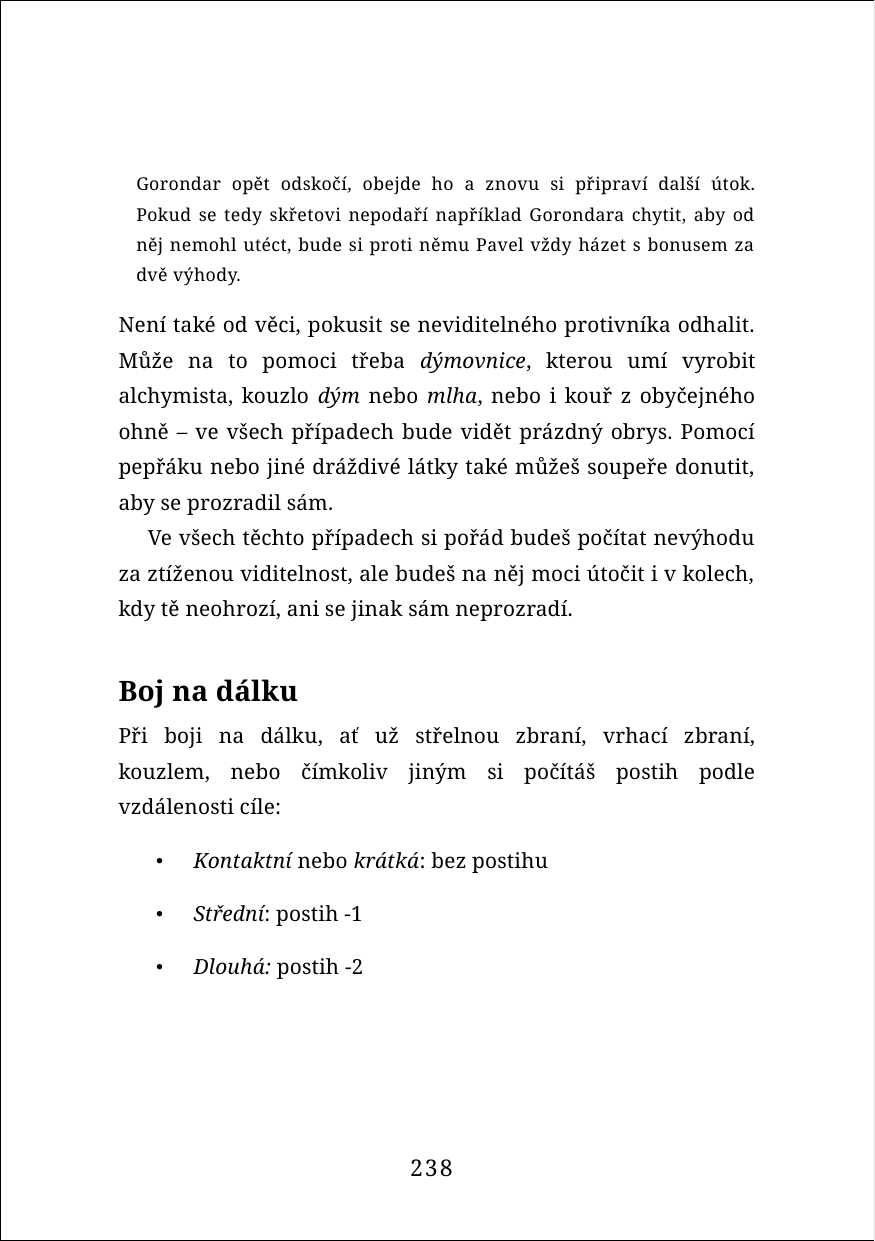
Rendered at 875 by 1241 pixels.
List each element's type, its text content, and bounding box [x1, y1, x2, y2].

text Při boji na dálku, ať už střelnou zbraní, vrhací zbraní, kouzlem, nebo čímkoliv jiným si počítáš postih podle vzdálenosti cíle: [118, 721, 756, 821]
text Gorondar opět odskočí, obejde ho a znovu si připraví další útok. Pokud se tedy skřetovi nepodaří například Gorondara chytit, aby od něj nemohl utéct, bude si proti němu Pavel vždy házet s bonusem za dvě výhody. [136, 172, 756, 287]
list Dlouhá: postih -2 [156, 952, 756, 981]
text Není také od věci, pokusit se neviditelného protivníka odhalit. Může na to pomoci třeba dýmovnice, kterou umí vyrobit alchymista, kouzlo dým nebo mlha, nebo i kouř z obyčejného ohně – ve všech případech bude vidět prázdný obrys. Pomocí pepřáku nebo jiné dráždivé látky také můžeš soupeře donutit, aby se prozradil sám. Ve všech těchto případech si pořád budeš počítat nevýhodu za ztíženou viditelnost, ale budeš na něj moci útočit i v kolech, kdy tě neohrozí, ani se jinak sám neprozradí. [118, 310, 756, 623]
subtitle Boj na dálku [118, 671, 756, 710]
list Střední: postih -1 [156, 899, 756, 927]
list Kontaktní nebo krátká: bez postihu [156, 846, 756, 874]
